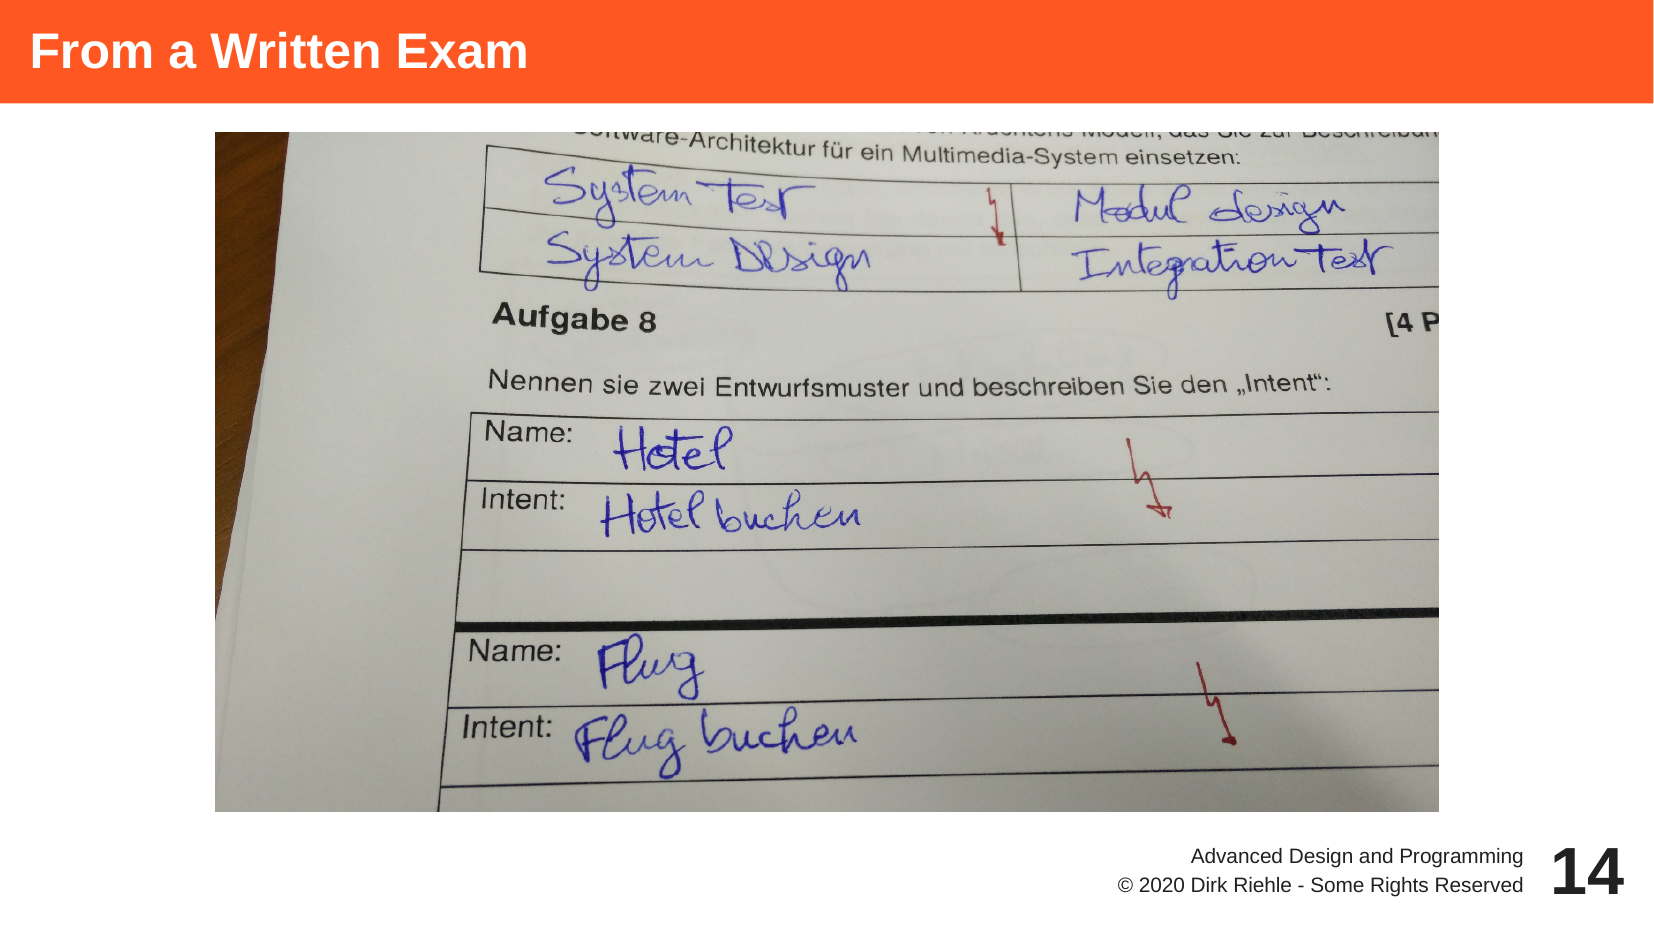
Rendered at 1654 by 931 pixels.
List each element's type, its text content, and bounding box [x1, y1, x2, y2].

title From a Written Exam [0, 0, 1654, 104]
picture [215, 132, 1439, 813]
